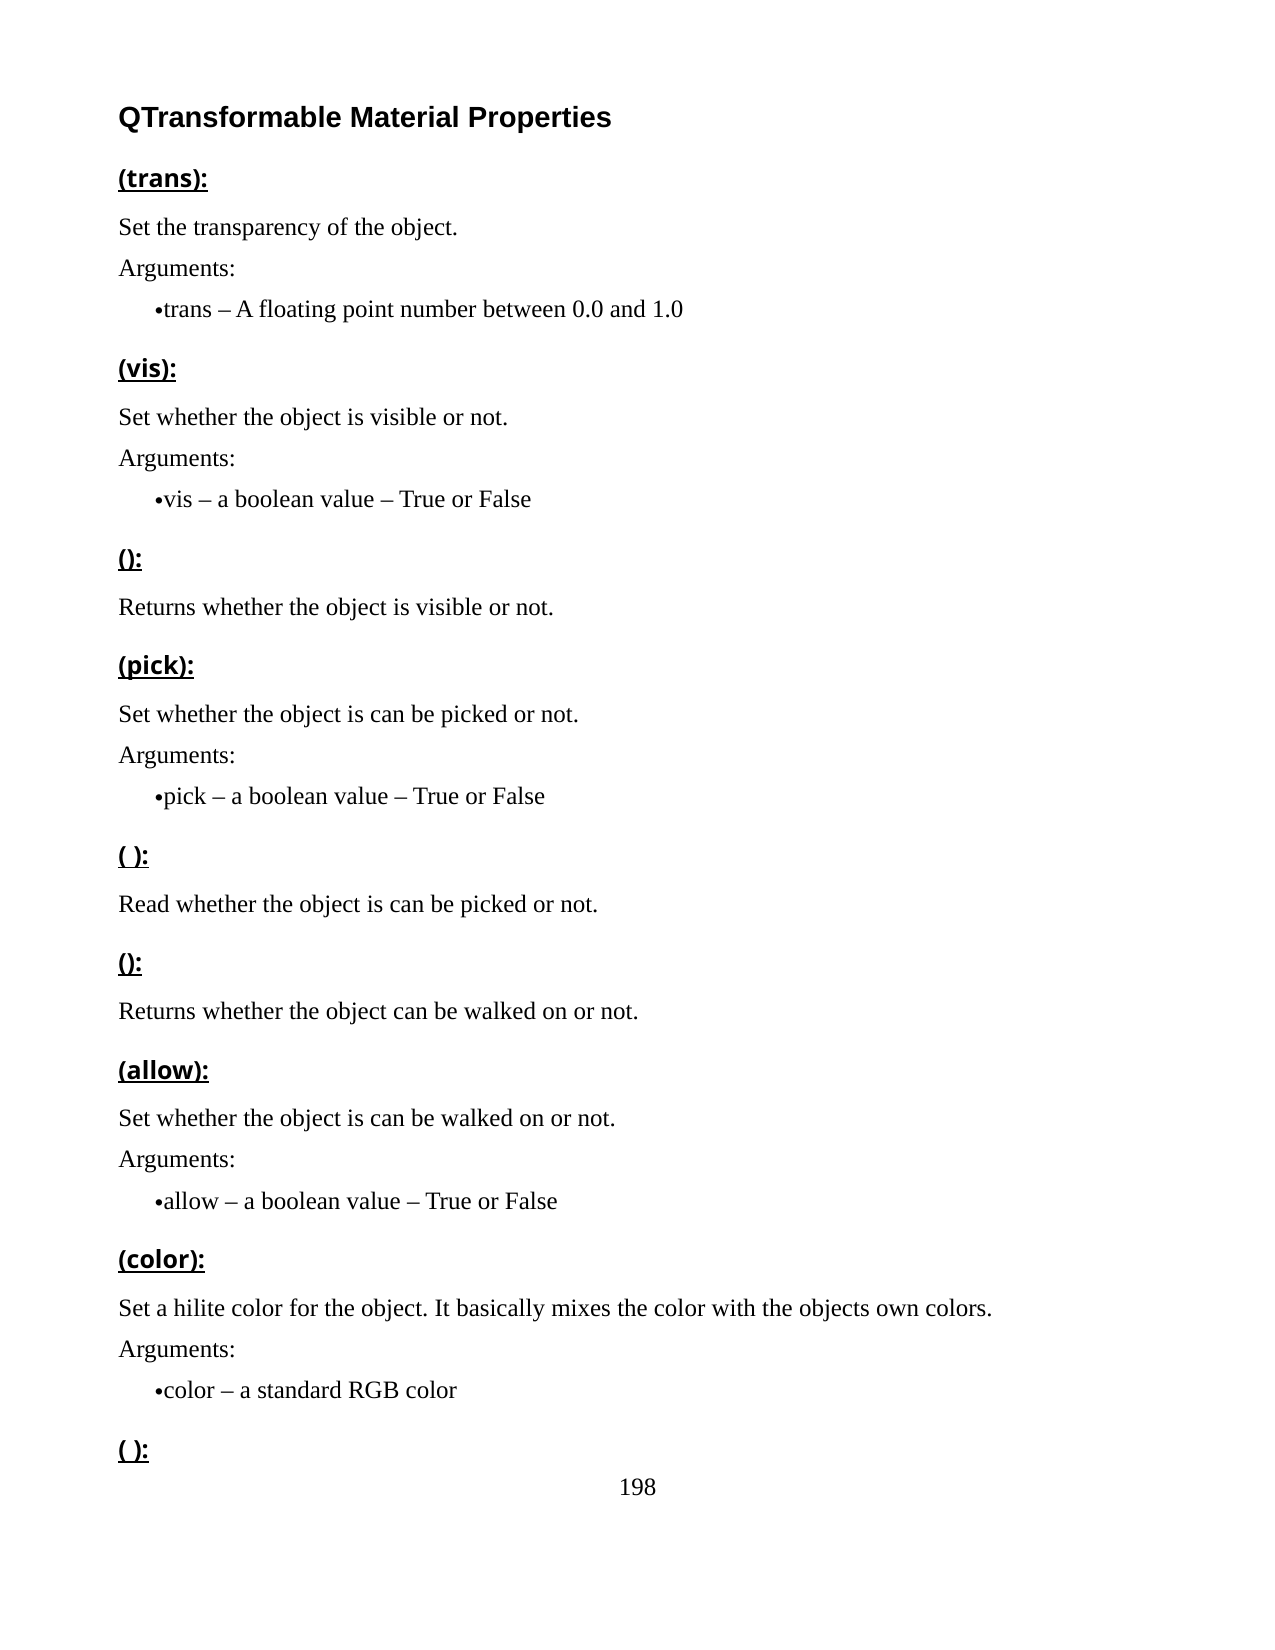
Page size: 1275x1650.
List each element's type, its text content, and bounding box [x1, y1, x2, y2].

text Returns whether the object is visible or not. [118, 592, 1157, 620]
title (): [118, 541, 1157, 575]
subtitle QTransformable Material Properties [118, 100, 1157, 133]
title (pick): [118, 648, 1157, 682]
title ( ): [118, 1432, 1157, 1466]
title ( ): [118, 838, 1157, 872]
list trans – A floating point number between 0.0 and 1.0 [156, 294, 1157, 323]
text Set whether the object is can be walked on or not. [118, 1103, 1157, 1132]
text Set the transparency of the object. [118, 212, 1157, 241]
text Set a hilite color for the object. It basically mixes the color with the objects own colors. [118, 1293, 1157, 1322]
title (color): [118, 1242, 1157, 1276]
text Arguments: [118, 253, 1157, 282]
list color – a standard RGB color [156, 1376, 1157, 1404]
list pick – a boolean value – True or False [156, 781, 1157, 810]
text Set whether the object is visible or not. [118, 402, 1157, 431]
title (vis): [118, 351, 1157, 385]
text Read whether the object is can be picked or not. [118, 889, 1157, 917]
text Arguments: [118, 740, 1157, 769]
text Set whether the object is can be picked or not. [118, 699, 1157, 728]
text Arguments: [118, 443, 1157, 472]
text Returns whether the object can be walked on or not. [118, 996, 1157, 1025]
title (allow): [118, 1052, 1157, 1086]
list allow – a boolean value – True or False [156, 1186, 1157, 1214]
text Arguments: [118, 1144, 1157, 1173]
title (): [118, 945, 1157, 979]
text Arguments: [118, 1334, 1157, 1363]
title (trans): [118, 161, 1157, 195]
list vis – a boolean value – True or False [156, 484, 1157, 513]
